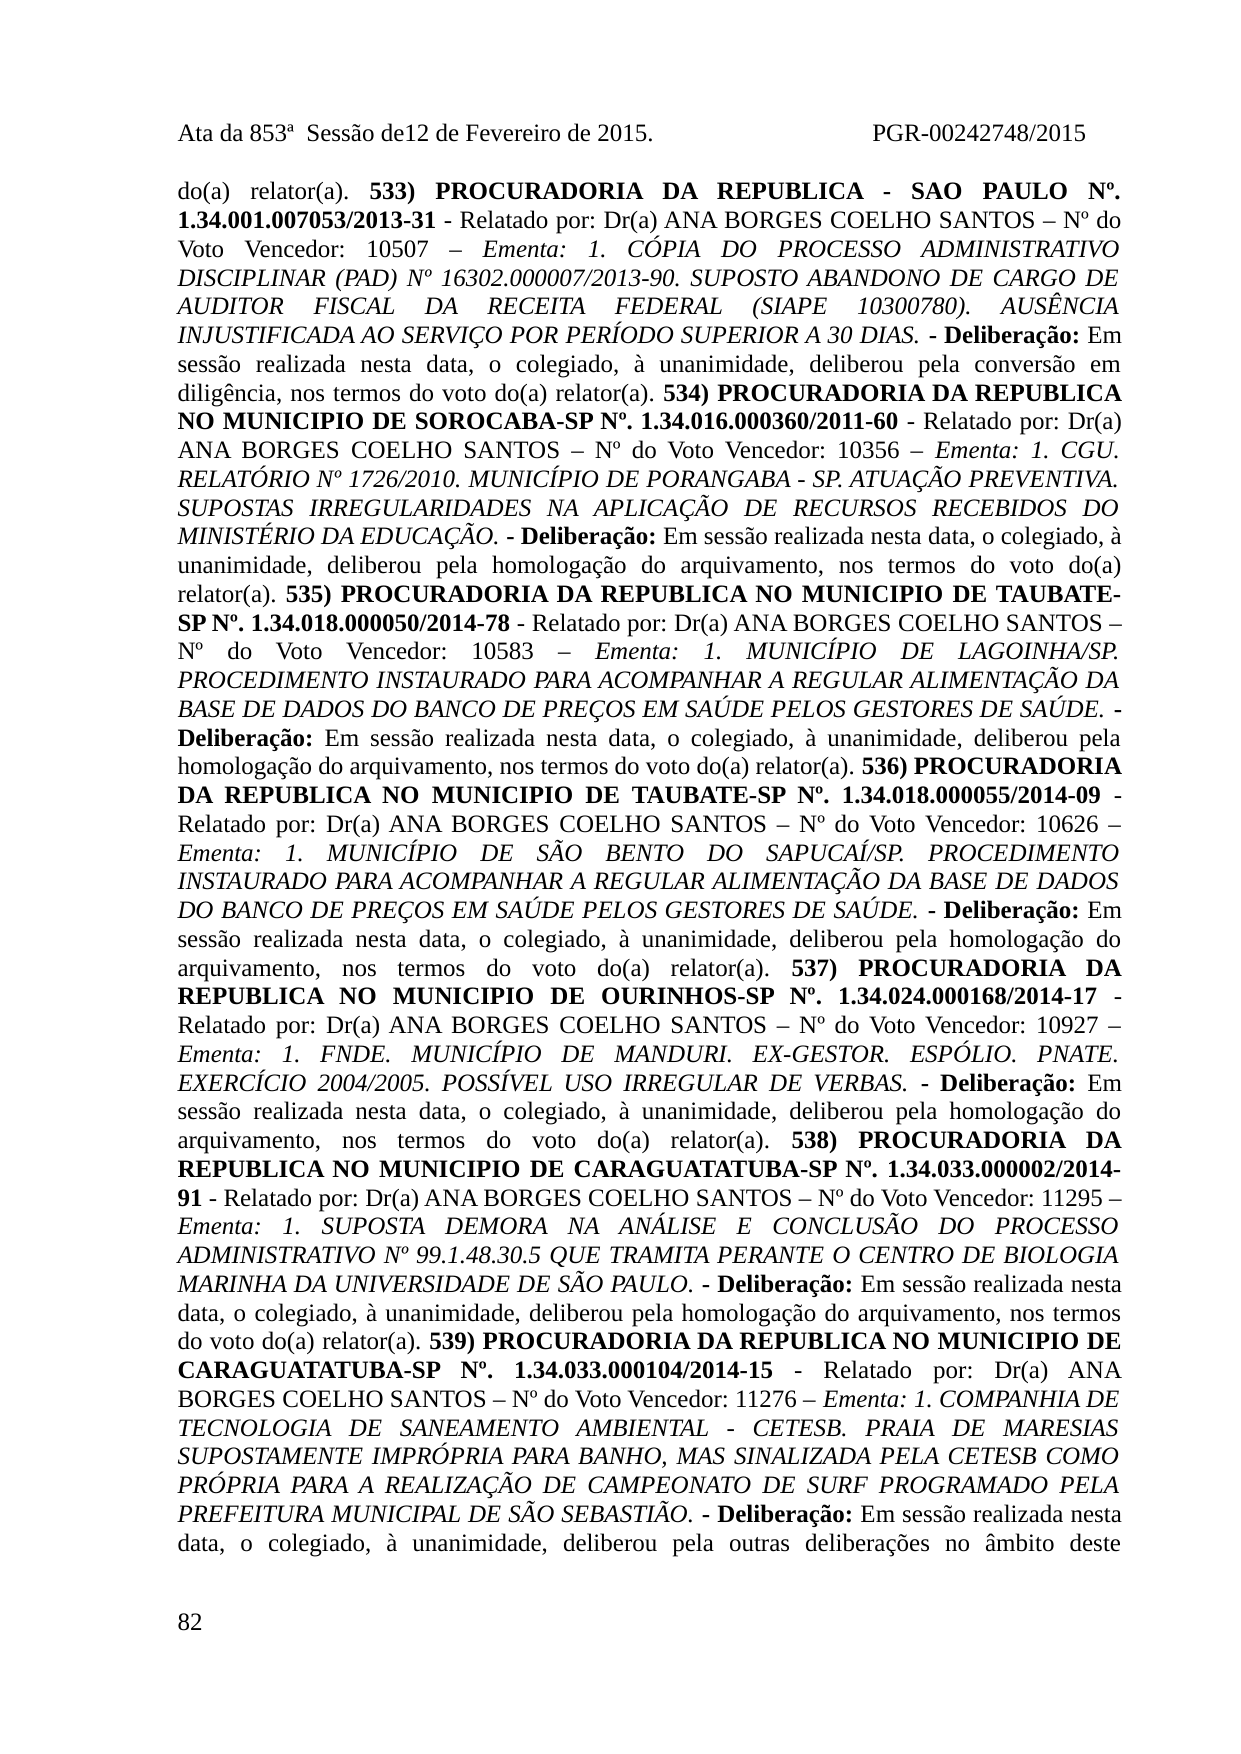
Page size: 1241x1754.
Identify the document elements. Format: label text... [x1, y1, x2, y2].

text do(a) relator(a). 533) PROCURADORIA DA REPUBLICA - SAO PAULO Nº. 1.34.001.007053/2013-31 - Relatado por: Dr(a) ANA BORGES COELHO SANTOS – Nº do Voto Vencedor: 10507 – Ementa: 1. CÓPIA DO PROCESSO ADMINISTRATIVO DISCIPLINAR (PAD) Nº 16302.000007/2013-90. SUPOSTO ABANDONO DE CARGO DE AUDITOR FISCAL DA RECEITA FEDERAL (SIAPE 10300780). AUSÊNCIA INJUSTIFICADA AO SERVIÇO POR PERÍODO SUPERIOR A 30 DIAS. - Deliberação: Em sessão realizada nesta data, o colegiado, à unanimidade, deliberou pela conversão em diligência, nos termos do voto do(a) relator(a). 534) PROCURADORIA DA REPUBLICA NO MUNICIPIO DE SOROCABA-SP Nº. 1.34.016.000360/2011-60 - Relatado por: Dr(a) ANA BORGES COELHO SANTOS – Nº do Voto Vencedor: 10356 – Ementa: 1. CGU. RELATÓRIO Nº 1726/2010. MUNICÍPIO DE PORANGABA - SP. ATUAÇÃO PREVENTIVA. SUPOSTAS IRREGULARIDADES NA APLICAÇÃO DE RECURSOS RECEBIDOS DO MINISTÉRIO DA EDUCAÇÃO. - Deliberação: Em sessão realizada nesta data, o colegiado, à unanimidade, deliberou pela homologação do arquivamento, nos termos do voto do(a) relator(a). 535) PROCURADORIA DA REPUBLICA NO MUNICIPIO DE TAUBATE-SP Nº. 1.34.018.000050/2014-78 - Relatado por: Dr(a) ANA BORGES COELHO SANTOS – Nº do Voto Vencedor: 10583 – Ementa: 1. MUNICÍPIO DE LAGOINHA/SP. PROCEDIMENTO INSTAURADO PARA ACOMPANHAR A REGULAR ALIMENTAÇÃO DA BASE DE DADOS DO BANCO DE PREÇOS EM SAÚDE PELOS GESTORES DE SAÚDE. - Deliberação: Em sessão realizada nesta data, o colegiado, à unanimidade, deliberou pela homologação do arquivamento, nos termos do voto do(a) relator(a). 536) PROCURADORIA DA REPUBLICA NO MUNICIPIO DE TAUBATE-SP Nº. 1.34.018.000055/2014-09 - Relatado por: Dr(a) ANA BORGES COELHO SANTOS – Nº do Voto Vencedor: 10626 – Ementa: 1. MUNICÍPIO DE SÃO BENTO DO SAPUCAÍ/SP. PROCEDIMENTO INSTAURADO PARA ACOMPANHAR A REGULAR ALIMENTAÇÃO DA BASE DE DADOS DO BANCO DE PREÇOS EM SAÚDE PELOS GESTORES DE SAÚDE. - Deliberação: Em sessão realizada nesta data, o colegiado, à unanimidade, deliberou pela homologação do arquivamento, nos termos do voto do(a) relator(a). 537) PROCURADORIA DA REPUBLICA NO MUNICIPIO DE OURINHOS-SP Nº. 1.34.024.000168/2014-17 - Relatado por: Dr(a) ANA BORGES COELHO SANTOS – Nº do Voto Vencedor: 10927 – Ementa: 1. FNDE. MUNICÍPIO DE MANDURI. EX-GESTOR. ESPÓLIO. PNATE. EXERCÍCIO 2004/2005. POSSÍVEL USO IRREGULAR DE VERBAS. - Deliberação: Em sessão realizada nesta data, o colegiado, à unanimidade, deliberou pela homologação do arquivamento, nos termos do voto do(a) relator(a). 538) PROCURADORIA DA REPUBLICA NO MUNICIPIO DE CARAGUATATUBA-SP Nº. 1.34.033.000002/2014-91 - Relatado por: Dr(a) ANA BORGES COELHO SANTOS – Nº do Voto Vencedor: 11295 – Ementa: 1. SUPOSTA DEMORA NA ANÁLISE E CONCLUSÃO DO PROCESSO ADMINISTRATIVO Nº 99.1.48.30.5 QUE TRAMITA PERANTE O CENTRO DE BIOLOGIA MARINHA DA UNIVERSIDADE DE SÃO PAULO. - Deliberação: Em sessão realizada nesta data, o colegiado, à unanimidade, deliberou pela homologação do arquivamento, nos termos do voto do(a) relator(a). 539) PROCURADORIA DA REPUBLICA NO MUNICIPIO DE CARAGUATATUBA-SP Nº. 1.34.033.000104/2014-15 - Relatado por: Dr(a) ANA BORGES COELHO SANTOS – Nº do Voto Vencedor: 11276 – Ementa: 1. COMPANHIA DE TECNOLOGIA DE SANEAMENTO AMBIENTAL - CETESB. PRAIA DE MARESIAS SUPOSTAMENTE IMPRÓPRIA PARA BANHO, MAS SINALIZADA PELA CETESB COMO PRÓPRIA PARA A REALIZAÇÃO DE CAMPEONATO DE SURF PROGRAMADO PELA PREFEITURA MUNICIPAL DE SÃO SEBASTIÃO. - Deliberação: Em sessão realizada nesta data, o colegiado, à unanimidade, deliberou pela outras deliberações no âmbito deste [177, 176, 1122, 1556]
